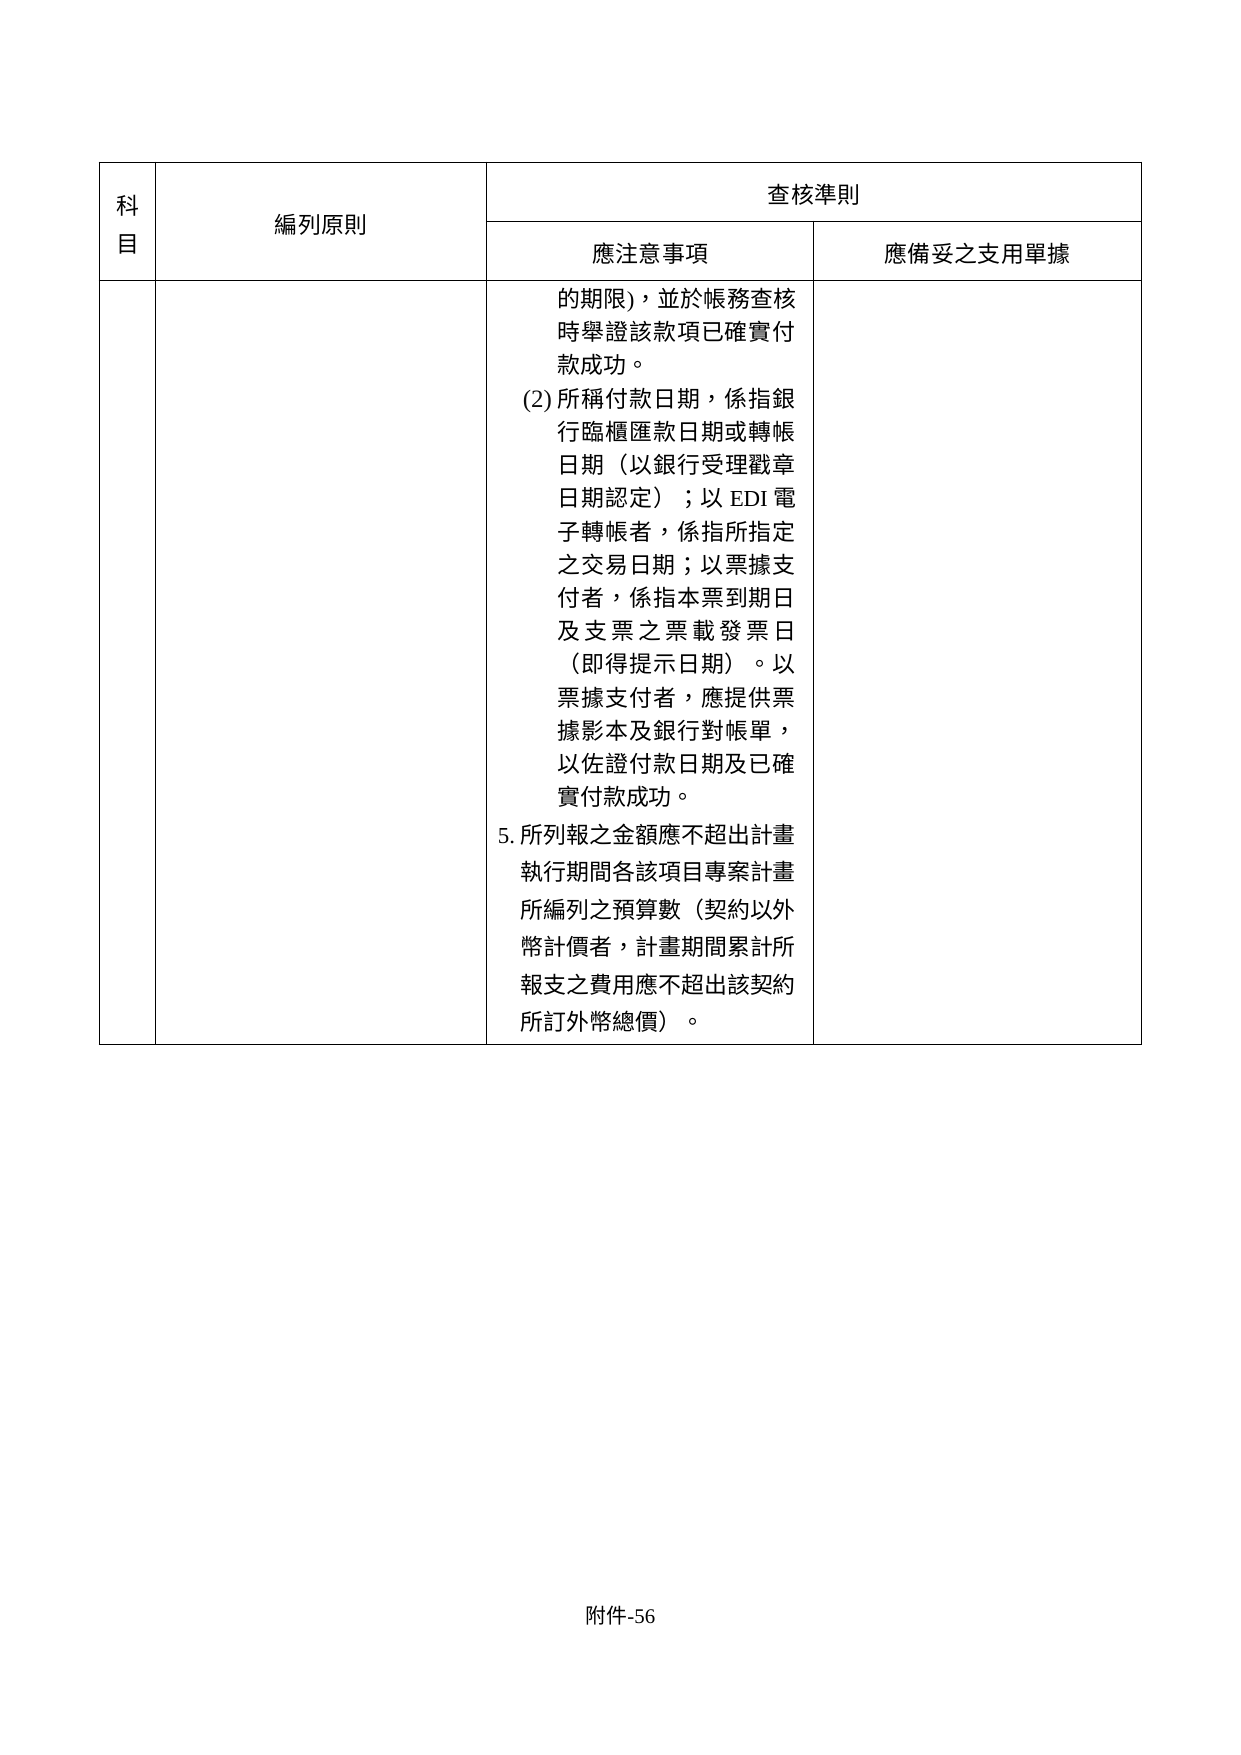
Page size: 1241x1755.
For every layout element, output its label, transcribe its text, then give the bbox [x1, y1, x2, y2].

table_cell 的期限)，並於帳務查核時舉證該款項已確實付款成功。 所稱付款日期，係指銀行臨櫃匯款日期或轉帳日期（以銀行受理戳章日期認定）；以EDI電子轉帳者，係指所指定之交易日期；以票據支付者，係指本票到期日及支票之票載發票日（即得提示日期）。以票據支付者，應提供票據影本及銀行對帳單，以佐證付款日期及已確實付款成功。 所列報之金額應不超出計畫執行期間各該項目專案計畫所編列之預算數（契約以外幣計價者，計畫期間累計所報支之費用應不超出該契約所訂外幣總價）。 [487, 281, 813, 1044]
table_header 查核準則 [487, 163, 1141, 221]
table_header 編列原則 [156, 163, 486, 280]
table_cell [814, 281, 1141, 1044]
table_header 科目 [100, 163, 155, 280]
table_cell 應注意事項 [487, 222, 813, 280]
table_cell 應備妥之支用單據 [814, 222, 1141, 280]
table_cell [156, 281, 486, 1044]
table_cell [100, 281, 155, 1044]
